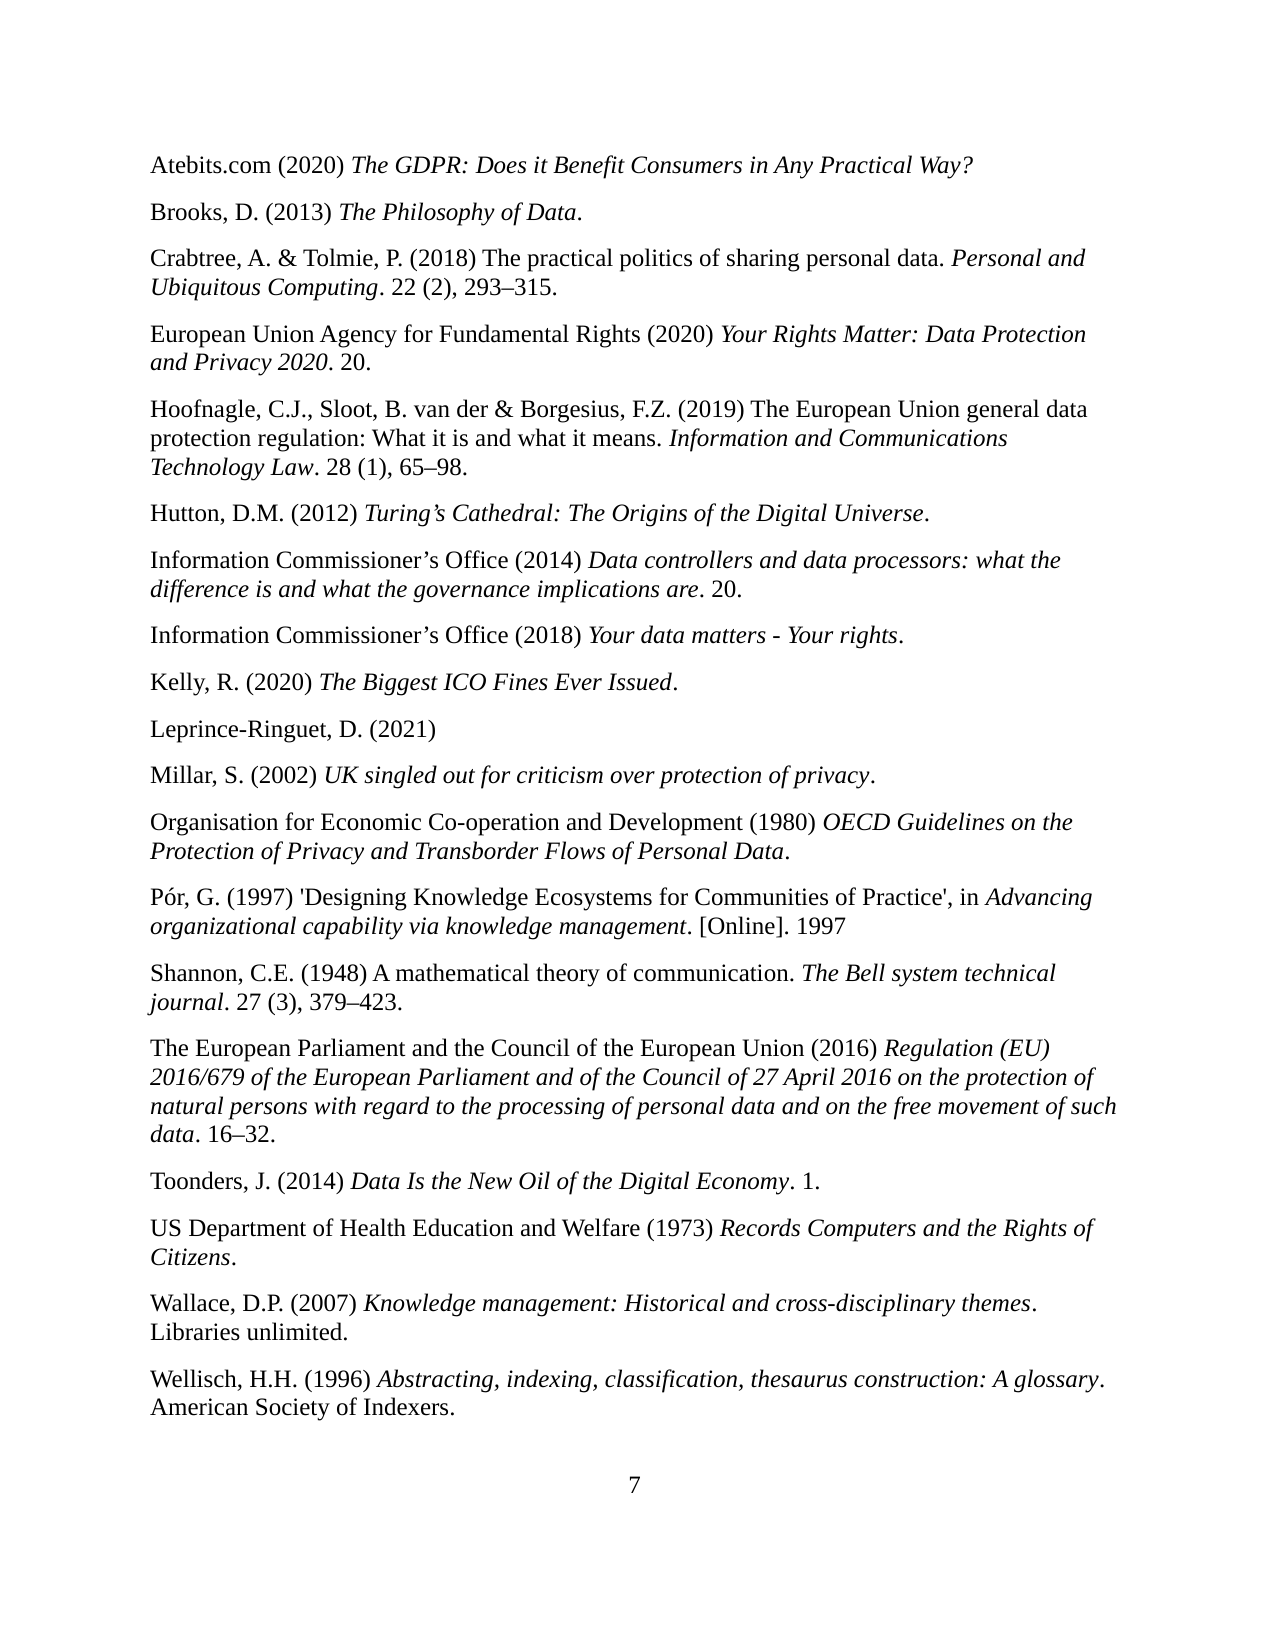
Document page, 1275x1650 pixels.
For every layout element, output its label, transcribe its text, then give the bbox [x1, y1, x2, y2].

text Wellisch, H.H. (1996) Abstracting, indexing, classification, thesaurus construction: A glossary. American Society of Indexers. [150, 1364, 1125, 1421]
text Atebits.com (2020) The GDPR: Does it Benefit Consumers in Any Practical Way? [150, 150, 1125, 179]
text Leprince-Ringuet, D. (2021) [150, 714, 1125, 742]
text Shannon, C.E. (1948) A mathematical theory of communication. The Bell system technical journal. 27 (3), 379–423. [150, 958, 1125, 1015]
text Wallace, D.P. (2007) Knowledge management: Historical and cross-disciplinary themes. Libraries unlimited. [150, 1288, 1125, 1346]
text Hoofnagle, C.J., Sloot, B. van der & Borgesius, F.Z. (2019) The European Union general data protection regulation: What it is and what it means. Information and Communications Technology Law. 28 (1), 65–98. [150, 394, 1125, 480]
text Toonders, J. (2014) Data Is the New Oil of the Digital Economy. 1. [150, 1166, 1125, 1195]
text Hutton, D.M. (2012) Turing’s Cathedral: The Origins of the Digital Universe. [150, 498, 1125, 527]
text European Union Agency for Fundamental Rights (2020) Your Rights Matter: Data Protection and Privacy 2020. 20. [150, 319, 1125, 376]
text The European Parliament and the Council of the European Union (2016) Regulation (EU) 2016/679 of the European Parliament and of the Council of 27 April 2016 on the protection of natural persons with regard to the processing of personal data and on the free movement of such data. 16–32. [150, 1033, 1125, 1148]
text Information Commissioner’s Office (2018) Your data matters - Your rights. [150, 620, 1125, 649]
text Information Commissioner’s Office (2014) Data controllers and data processors: what the difference is and what the governance implications are. 20. [150, 545, 1125, 602]
text Crabtree, A. & Tolmie, P. (2018) The practical politics of sharing personal data. Personal and Ubiquitous Computing. 22 (2), 293–315. [150, 243, 1125, 301]
text Organisation for Economic Co-operation and Development (1980) OECD Guidelines on the Protection of Privacy and Transborder Flows of Personal Data. [150, 807, 1125, 864]
text Pór, G. (1997) 'Designing Knowledge Ecosystems for Communities of Practice', in Advancing organizational capability via knowledge management. [Online]. 1997 [150, 882, 1125, 940]
text Brooks, D. (2013) The Philosophy of Data. [150, 197, 1125, 225]
text Kelly, R. (2020) The Biggest ICO Fines Ever Issued. [150, 667, 1125, 696]
text US Department of Health Education and Welfare (1973) Records Computers and the Rights of Citizens. [150, 1213, 1125, 1270]
text Millar, S. (2002) UK singled out for criticism over protection of privacy. [150, 760, 1125, 789]
